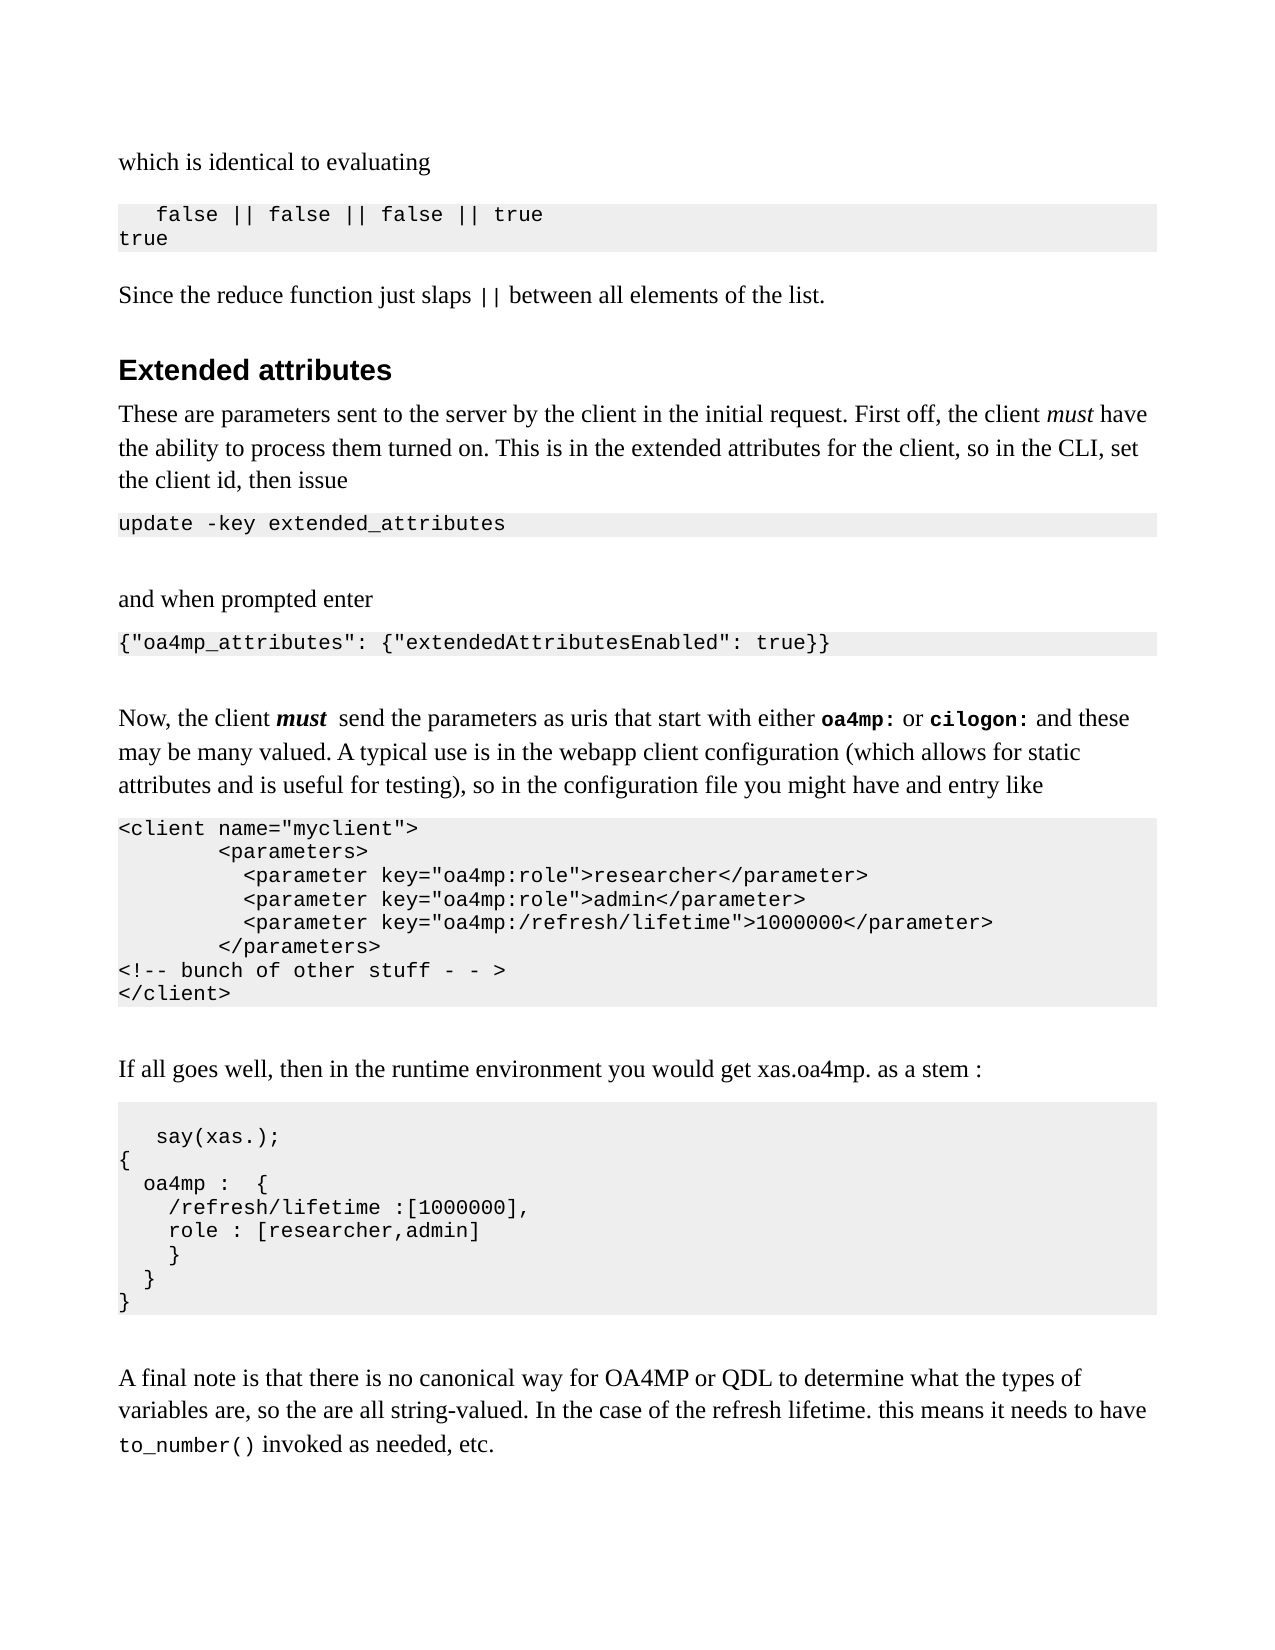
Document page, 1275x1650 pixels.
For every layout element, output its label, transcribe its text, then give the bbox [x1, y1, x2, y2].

text <parameter key="oa4mp:/refresh/lifetime">1000000</parameter> [118, 912, 1157, 936]
text oa4mp : { [118, 1173, 1157, 1197]
text } [118, 1268, 1157, 1291]
text </parameters> [118, 936, 1157, 960]
text A final note is that there is no canonical way for OA4MP or QDL to determine what the types of variables are, so the are all string-valued. In the case of the refresh lifetime. this means it needs to have to_number() invoked as needed, etc. [118, 1363, 1157, 1458]
text Since the reduce function just slaps || between all elements of the list. [118, 280, 1157, 310]
text <parameter key="oa4mp:role">admin</parameter> [118, 889, 1157, 912]
text /refresh/lifetime :[1000000], [118, 1197, 1157, 1220]
subtitle Extended attributes [118, 353, 1157, 387]
text These are parameters sent to the server by the client in the initial request. First off, the client must have the ability to process them turned on. This is in the extended attributes for the client, so in the CLI, set the client id, then issue [118, 399, 1157, 494]
text which is identical to evaluating [118, 147, 1157, 176]
text { [118, 1149, 1157, 1173]
text </client> [118, 983, 1157, 1007]
text <client name="myclient"> [118, 818, 1157, 841]
text Now, the client must send the parameters as uris that start with either oa4mp: or cilogon: and these may be many valued. A typical use is in the webapp client configuration (which allows for static attributes and is useful for testing), so in the configuration file you might have and entry like [118, 703, 1157, 799]
text If all goes well, then in the runtime environment you would get xas.oa4mp. as a stem : [118, 1054, 1157, 1083]
text <parameters> [118, 841, 1157, 865]
text and when prompted enter [118, 584, 1157, 613]
text <!-- bunch of other stuff - - > [118, 960, 1157, 983]
text true [118, 228, 1157, 252]
text } [118, 1244, 1157, 1268]
text update -key extended_attributes [118, 513, 1157, 537]
text {"oa4mp_attributes": {"extendedAttributesEnabled": true}} [118, 632, 1157, 656]
text say(xas.); [118, 1126, 1157, 1149]
text role : [researcher,admin] [118, 1220, 1157, 1244]
text } [118, 1291, 1157, 1315]
text <parameter key="oa4mp:role">researcher</parameter> [118, 865, 1157, 889]
text false || false || false || true [118, 204, 1157, 228]
